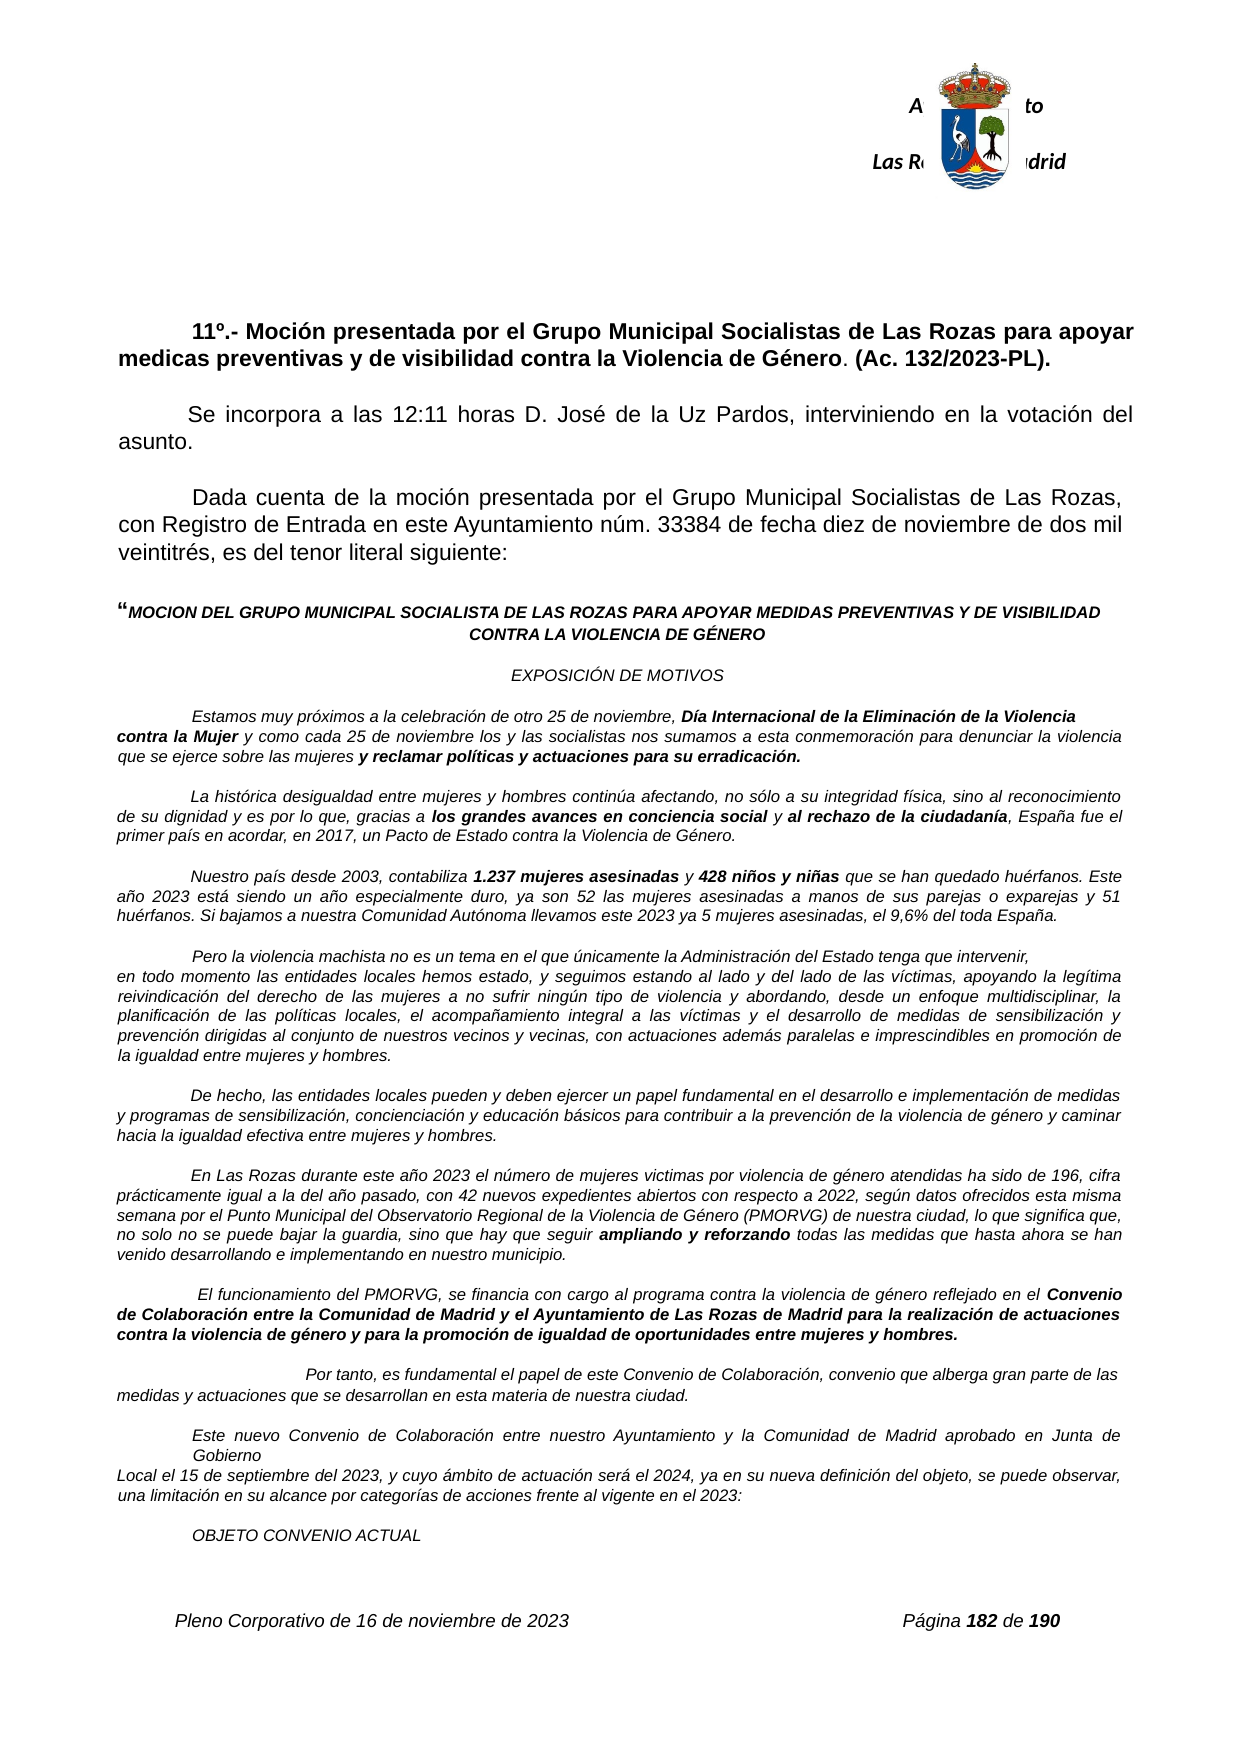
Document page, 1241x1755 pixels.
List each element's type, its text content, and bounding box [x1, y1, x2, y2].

text “MOCION DEL GRUPO MUNICIPAL SOCIALISTA DE LAS ROZAS PARA APOYAR MEDIDAS PREVENTIVAS Y DE VISIBILIDAD [117, 597, 1124, 624]
text en todo momento las entidades locales hemos estado, y seguimos estando al lado y del lado de las víctimas, apoyando la legítima reivindicación del derecho de las mujeres a no sufrir ningún tipo de violencia y abordando, desde un enfoque multidisciplinar, la planificación de las políticas locales, el acompañamiento integral a las víctimas y el desarrollo de medidas de sensibilización y prevención dirigidas al conjunto de nuestros vecinos y vecinas, con actuaciones además paralelas e imprescindibles en promoción de la igualdad entre mujeres y hombres. [117, 967, 1124, 1065]
text EXPOSICIÓN DE MOTIVOS [106, 666, 1135, 685]
text Este nuevo Convenio de Colaboración entre nuestro Ayuntamiento y la Comunidad de Madrid aprobado en Junta de Gobierno [192, 1426, 1124, 1465]
text En Las Rozas durante este año 2023 el número de mujeres victimas por violencia de género atendidas ha sido de 196, cifra prácticamente igual a la del año pasado, con 42 nuevos expedientes abiertos con respecto a 2022, según datos ofrecidos esta misma semana por el Punto Municipal del Observatorio Regional de la Violencia de Género (PMORVG) de nuestra ciudad, lo que significa que, no solo no se puede bajar la guardia, sino que hay que seguir ampliando y reforzando todas las medidas que hasta ahora se han venido desarrollando e implementando en nuestro municipio. [117, 1166, 1124, 1264]
text CONTRA LA VIOLENCIA DE GÉNERO [105, 625, 1135, 644]
text OBJETO CONVENIO ACTUAL [192, 1526, 1124, 1545]
text Por tanto, es fundamental el papel de este Convenio de Colaboración, convenio que alberga gran parte de las [59, 1365, 1124, 1384]
text 11º.- Moción presentada por el Grupo Municipal Socialistas de Las Rozas para apoyar medicas preventivas y de visibilidad contra la Violencia de Género. (Ac. 132/2023-PL). [118, 318, 1135, 371]
text Se incorpora a las 12:11 horas D. José de la Uz Pardos, interviniendo en la votación del asunto. [118, 401, 1134, 454]
text El funcionamiento del PMORVG, se financia con cargo al programa contra la violencia de género reflejado en el Convenio de Colaboración entre la Comunidad de Madrid y el Ayuntamiento de Las Rozas de Madrid para la realización de actuaciones contra la violencia de género y para la promoción de igualdad de oportunidades entre mujeres y hombres. [117, 1285, 1124, 1344]
text medidas y actuaciones que se desarrollan en esta materia de nuestra ciudad. [117, 1386, 1124, 1405]
text Estamos muy próximos a la celebración de otro 25 de noviembre, Día Internacional de la Eliminación de la Violencia [192, 707, 1124, 726]
text Dada cuenta de la moción presentada por el Grupo Municipal Socialistas de Las Rozas, con Registro de Entrada en este Ayuntamiento núm. 33384 de fecha diez de noviembre de dos mil veintitrés, es del tenor literal siguiente: [118, 484, 1123, 565]
text contra la Mujer y como cada 25 de noviembre los y las socialistas nos sumamos a esta conmemoración para denunciar la violencia que se ejerce sobre las mujeres y reclamar políticas y actuaciones para su erradicación. [117, 727, 1124, 766]
text La histórica desigualdad entre mujeres y hombres continúa afectando, no sólo a su integridad física, sino al reconocimiento de su dignidad y es por lo que, gracias a los grandes avances en conciencia social y al rechazo de la ciudadanía, España fue el primer país en acordar, en 2017, un Pacto de Estado contra la Violencia de Género. [117, 787, 1124, 845]
text Pero la violencia machista no es un tema en el que únicamente la Administración del Estado tenga que intervenir, [192, 947, 1124, 966]
text Nuestro país desde 2003, contabiliza 1.237 mujeres asesinadas y 428 niños y niñas que se han quedado huérfanos. Este año 2023 está siendo un año especialmente duro, ya son 52 las mujeres asesinadas a manos de sus parejas o exparejas y 51 huérfanos. Si bajamos a nuestra Comunidad Autónoma llevamos este 2023 ya 5 mujeres asesinadas, el 9,6% del toda España. [117, 867, 1124, 925]
text Local el 15 de septiembre del 2023, y cuyo ámbito de actuación será el 2024, ya en su nueva definición del objeto, se puede observar, una limitación en su alcance por categorías de acciones frente al vigente en el 2023: [117, 1466, 1124, 1505]
text De hecho, las entidades locales pueden y deben ejercer un papel fundamental en el desarrollo e implementación de medidas y programas de sensibilización, concienciación y educación básicos para contribuir a la prevención de la violencia de género y caminar hacia la igualdad efectiva entre mujeres y hombres. [117, 1086, 1124, 1144]
